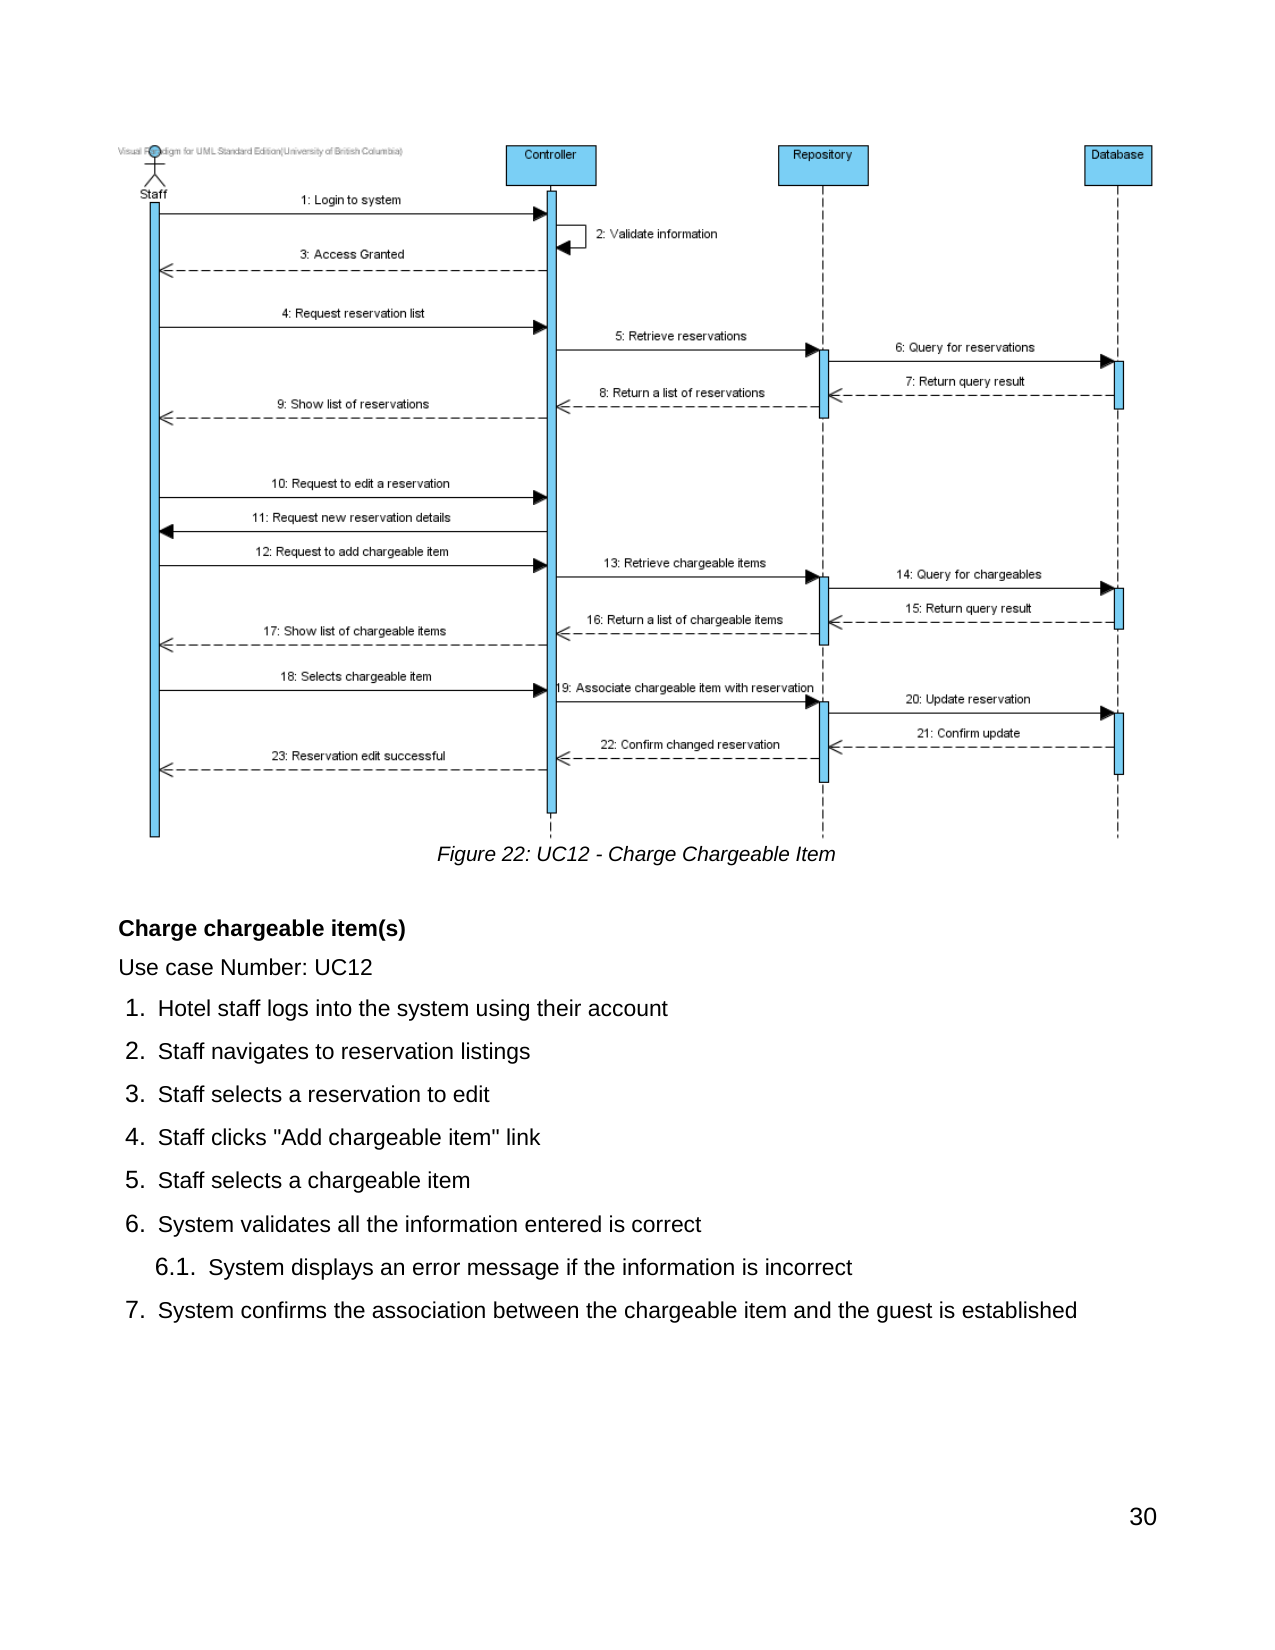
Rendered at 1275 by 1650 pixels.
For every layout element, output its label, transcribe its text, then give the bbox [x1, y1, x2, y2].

text Use case Number: UC12 [118, 953, 1157, 980]
list System validates all the information entered is correct [118, 1208, 1157, 1237]
list System confirms the association between the chargeable item and the guest is established [118, 1295, 1157, 1323]
picture [118, 143, 1157, 842]
list Hotel staff logs into the system using their account [118, 993, 1157, 1022]
subtitle Charge chargeable item(s) [118, 914, 1157, 941]
list Staff clicks "Add chargeable item" link [118, 1122, 1157, 1151]
text [118, 118, 1157, 143]
list Staff selects a reservation to edit [118, 1079, 1157, 1108]
list System displays an error message if the information is incorrect [118, 1252, 1157, 1280]
text [118, 866, 1157, 914]
text Figure 22: UC12 - Charge Chargeable Item [118, 842, 1157, 866]
list Staff selects a chargeable item [118, 1165, 1157, 1194]
list Staff navigates to reservation listings [118, 1036, 1157, 1065]
